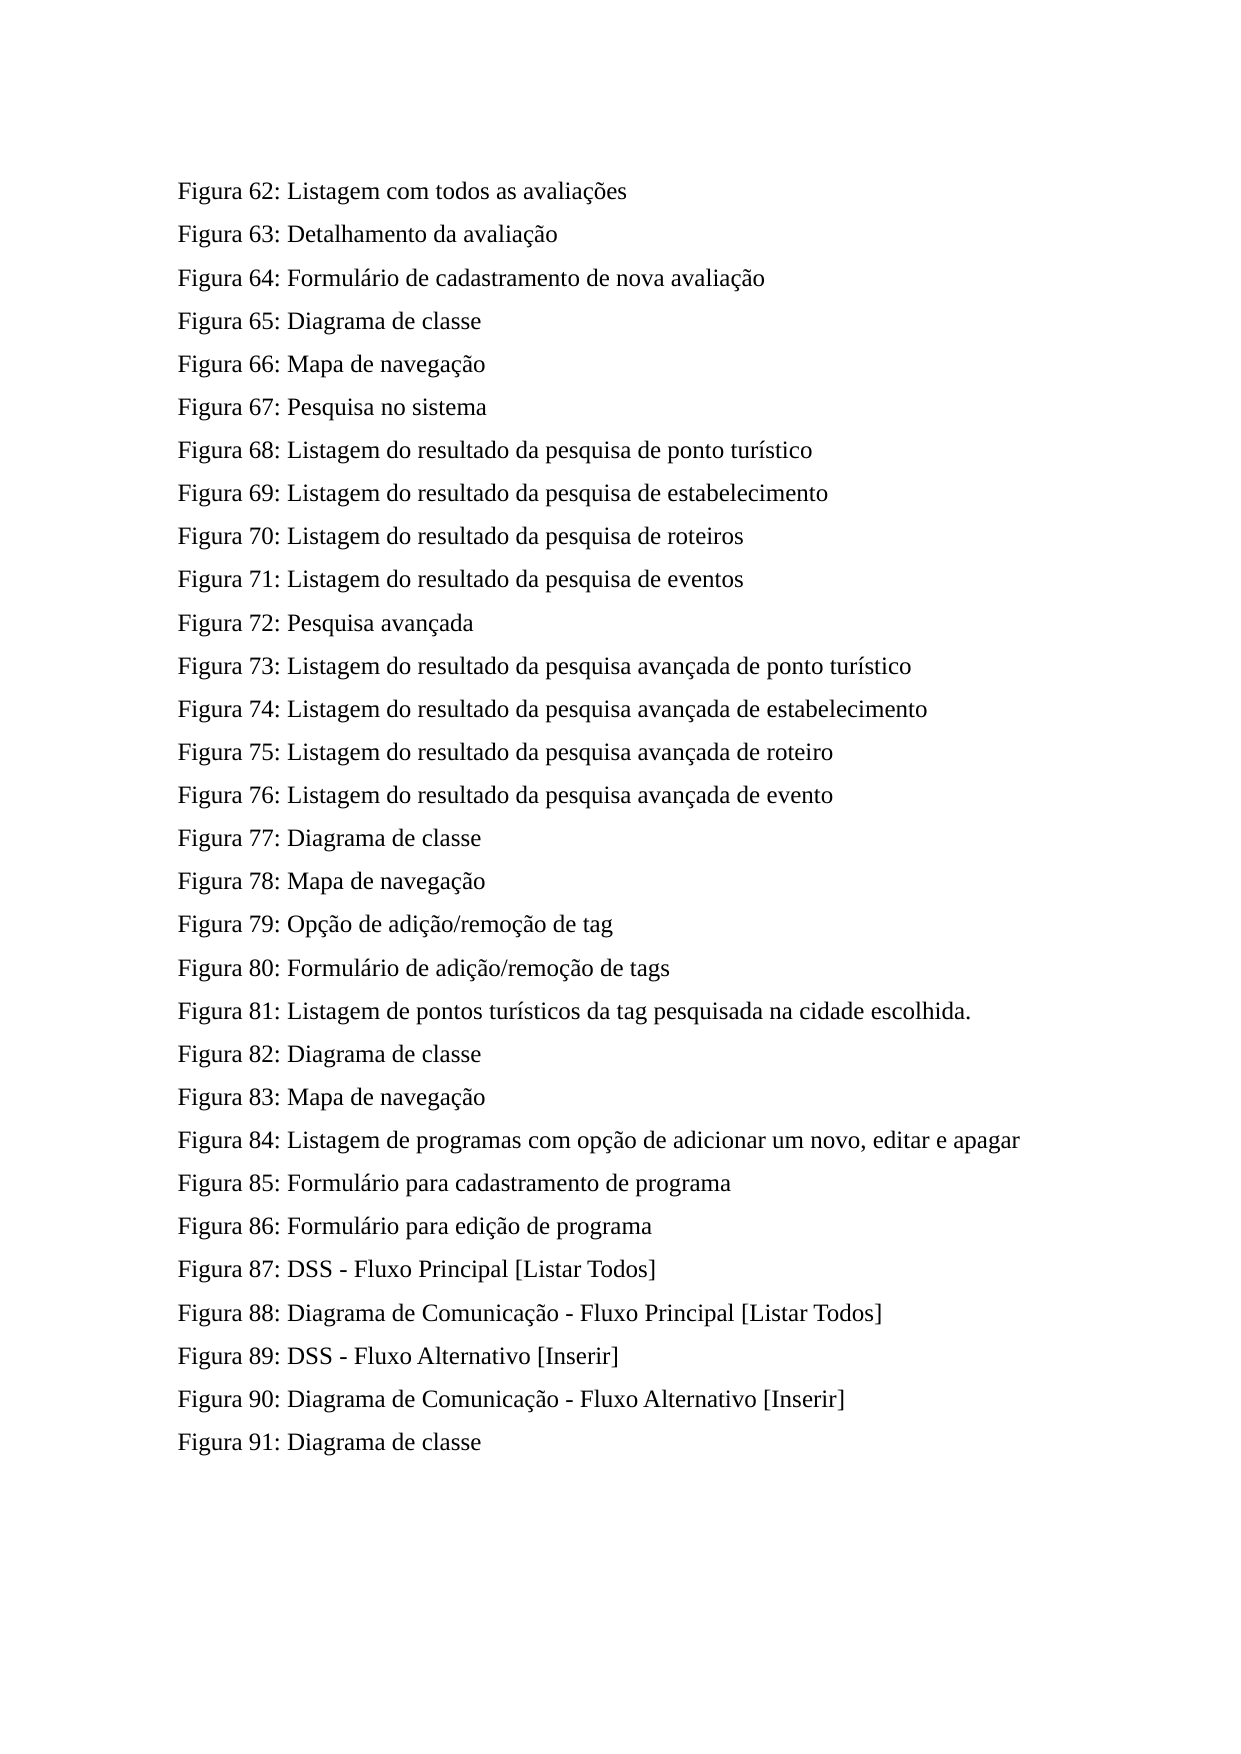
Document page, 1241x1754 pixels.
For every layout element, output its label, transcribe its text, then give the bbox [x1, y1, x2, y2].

text Figura 70: Listagem do resultado da pesquisa de roteiros [177, 521, 1122, 550]
text Figura 74: Listagem do resultado da pesquisa avançada de estabelecimento [177, 694, 1122, 723]
text Figura 63: Detalhamento da avaliação [177, 219, 1122, 248]
text Figura 90: Diagrama de Comunicação - Fluxo Alternativo [Inserir] [177, 1384, 1122, 1413]
text Figura 79: Opção de adição/remoção de tag [177, 909, 1122, 938]
text Figura 81: Listagem de pontos turísticos da tag pesquisada na cidade escolhida. [177, 996, 1122, 1024]
text Figura 85: Formulário para cadastramento de programa [177, 1168, 1122, 1197]
text Figura 65: Diagrama de classe [177, 306, 1122, 334]
text Figura 88: Diagrama de Comunicação - Fluxo Principal [Listar Todos] [177, 1298, 1122, 1326]
text Figura 78: Mapa de navegação [177, 866, 1122, 895]
text Figura 71: Listagem do resultado da pesquisa de eventos [177, 564, 1122, 593]
text Figura 77: Diagrama de classe [177, 823, 1122, 852]
text Figura 91: Diagrama de classe [177, 1427, 1122, 1456]
text Figura 66: Mapa de navegação [177, 349, 1122, 378]
text Figura 68: Listagem do resultado da pesquisa de ponto turístico [177, 435, 1122, 464]
text Figura 80: Formulário de adição/remoção de tags [177, 953, 1122, 981]
text Figura 83: Mapa de navegação [177, 1082, 1122, 1111]
text Figura 87: DSS - Fluxo Principal [Listar Todos] [177, 1254, 1122, 1283]
text Figura 73: Listagem do resultado da pesquisa avançada de ponto turístico [177, 651, 1122, 679]
text Figura 86: Formulário para edição de programa [177, 1211, 1122, 1240]
text Figura 69: Listagem do resultado da pesquisa de estabelecimento [177, 478, 1122, 507]
text Figura 82: Diagrama de classe [177, 1039, 1122, 1068]
text Figura 89: DSS - Fluxo Alternativo [Inserir] [177, 1341, 1122, 1369]
text Figura 76: Listagem do resultado da pesquisa avançada de evento [177, 780, 1122, 809]
text Figura 84: Listagem de programas com opção de adicionar um novo, editar e apagar [177, 1125, 1122, 1154]
text Figura 64: Formulário de cadastramento de nova avaliação [177, 263, 1122, 291]
text Figura 75: Listagem do resultado da pesquisa avançada de roteiro [177, 737, 1122, 766]
text Figura 67: Pesquisa no sistema [177, 392, 1122, 421]
text Figura 72: Pesquisa avançada [177, 608, 1122, 636]
text Figura 62: Listagem com todos as avaliações [177, 176, 1122, 205]
